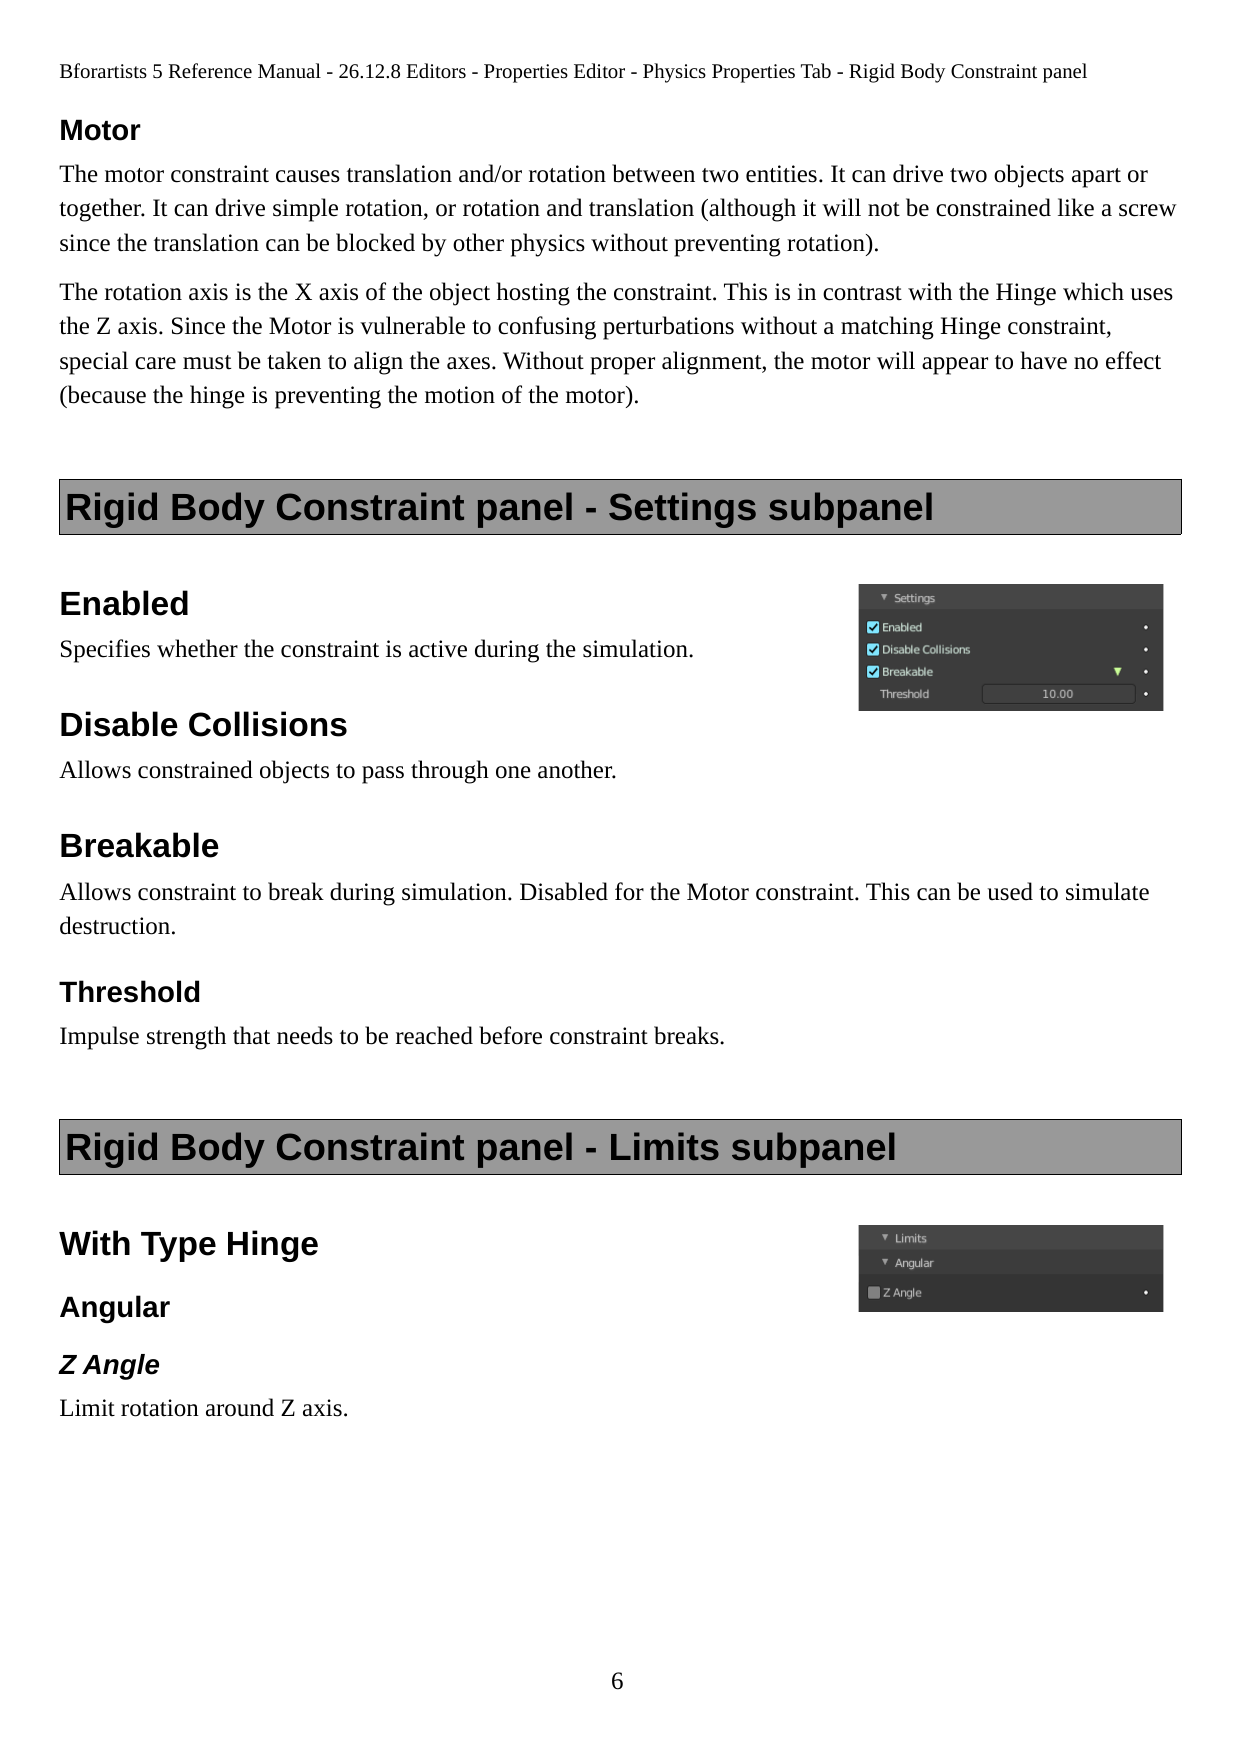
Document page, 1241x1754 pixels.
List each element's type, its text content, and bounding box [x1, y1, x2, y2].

subtitle Breakable [59, 825, 1181, 864]
picture [858, 584, 1164, 711]
text Limit rotation around Z axis. [59, 1393, 1181, 1422]
subtitle Motor [59, 113, 1181, 146]
table_header Rigid Body Constraint panel - Limits subpanel [60, 1120, 1181, 1174]
subtitle Disable Collisions [59, 704, 1181, 743]
picture [858, 1225, 1164, 1312]
subtitle Enabled [59, 583, 1181, 622]
subtitle Z Angle [59, 1348, 1181, 1380]
subtitle With Type Hinge [59, 1224, 1181, 1263]
text The rotation axis is the X axis of the object hosting the constraint. This is in contrast with the Hinge which uses the Z axis. Since the Motor is vulnerable to confusing perturbations without a matching Hinge constraint, special care must be taken to align the axes. Without proper alignment, the motor will appear to have no effect (because the hinge is preventing the motion of the motor). [59, 277, 1181, 409]
text Allows constrained objects to pass through one another. [59, 756, 1181, 784]
table_header Rigid Body Constraint panel - Settings subpanel [60, 480, 1181, 534]
subtitle Threshold [59, 975, 1181, 1008]
text The motor constraint causes translation and/or rotation between two entities. It can drive two objects apart or together. It can drive simple rotation, or rotation and translation (although it will not be constrained like a screw since the translation can be blocked by other physics without preventing rotation). [59, 159, 1181, 257]
text Impulse strength that needs to be reached before constraint breaks. [59, 1021, 1181, 1050]
subtitle Angular [59, 1290, 1181, 1323]
text Allows constraint to break during simulation. Disabled for the Motor constraint. This can be used to simulate destruction. [59, 877, 1181, 940]
text Specifies whether the constraint is active during the simulation. [59, 634, 858, 663]
